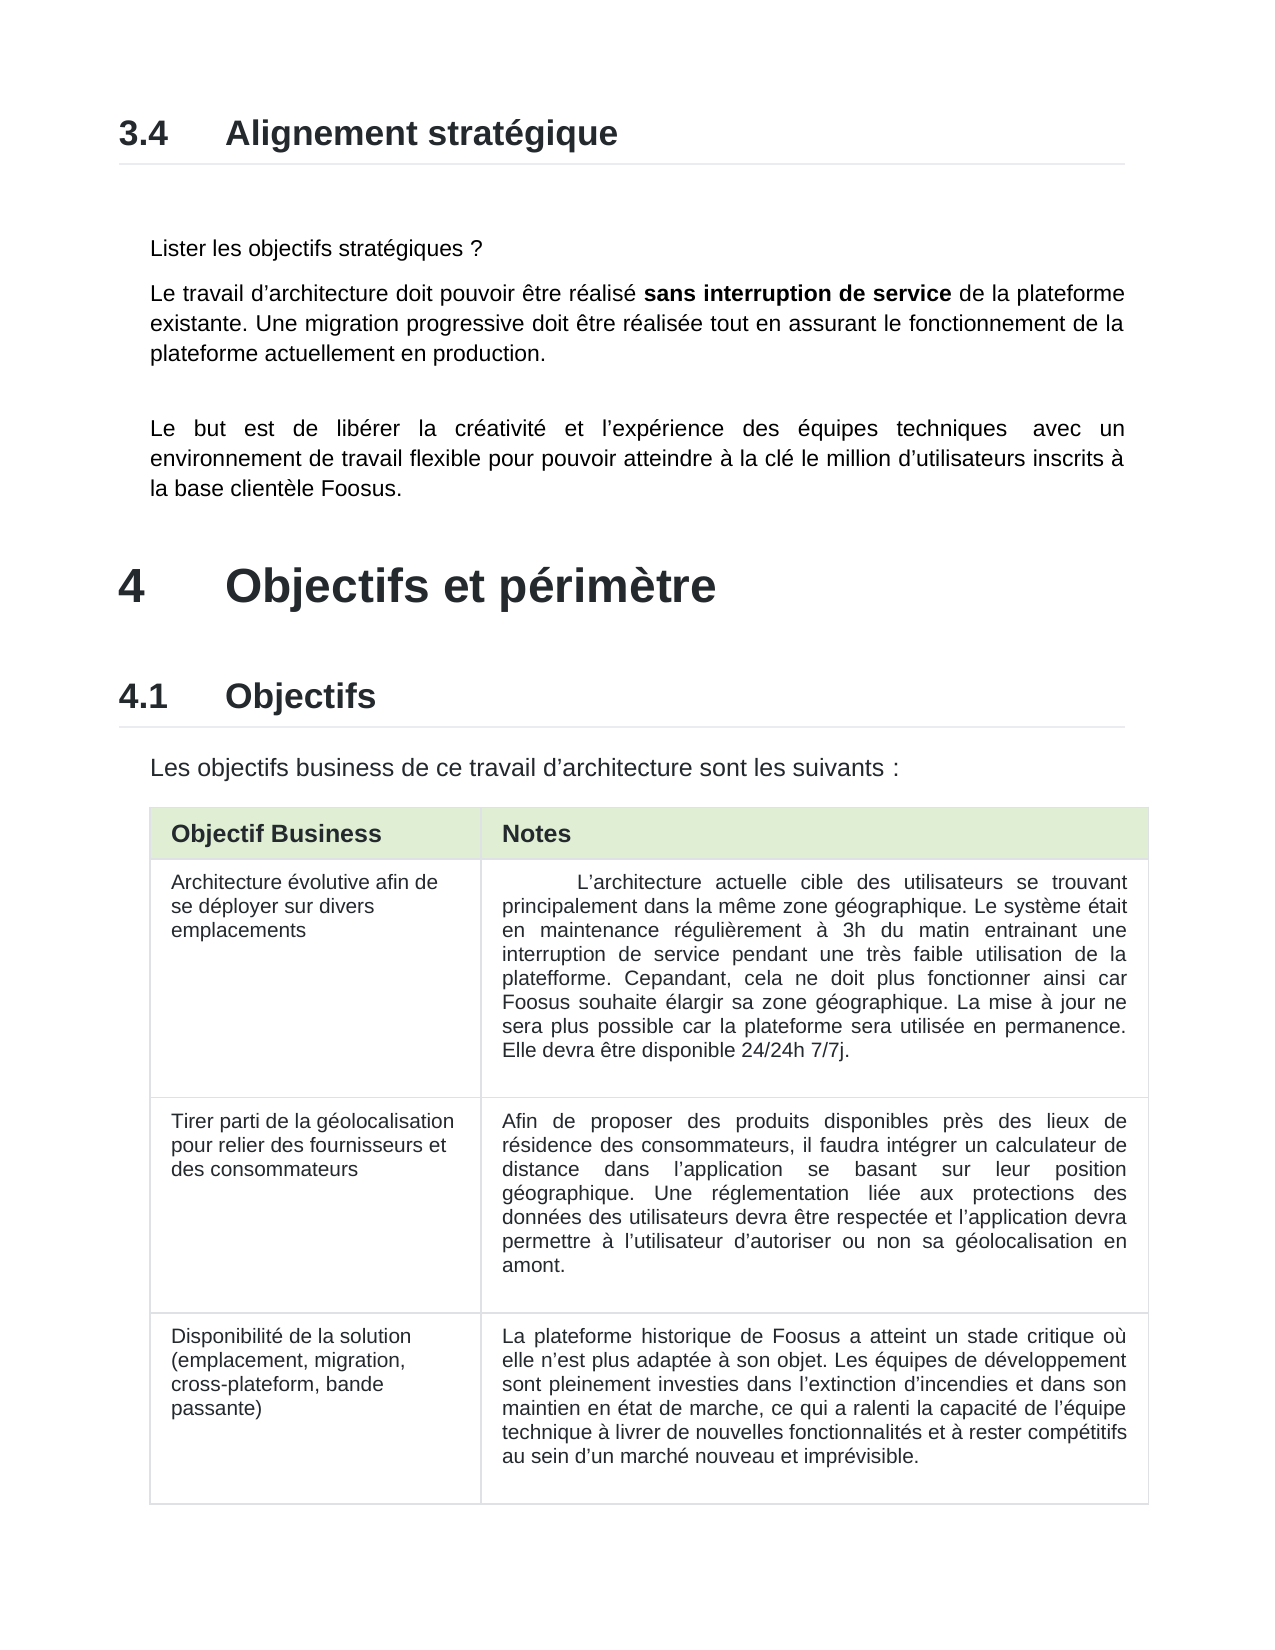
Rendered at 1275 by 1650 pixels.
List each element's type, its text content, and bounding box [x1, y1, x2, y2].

table_cell Tirer parti de la géolocalisation pour relier des fournisseurs et des consommateurs [151, 1098, 480, 1312]
table_cell Disponibilité de la solution (emplacement, migration, cross-plateform, bande passante) [151, 1314, 480, 1503]
text Le but est de libérer la créativité et l’expérience des équipes techniques avec un environnement de travail flexible pour pouvoir atteindre à la clé le million d’utilisateurs inscrits à la base clientèle Foosus. [150, 385, 1125, 502]
table_cell Afin de proposer des produits disponibles près des lieux de résidence des consommateurs, il faudra intégrer un calculateur de distance dans l’application se basant sur leur position géographique. Une réglementation liée aux protections des données des utilisateurs devra être respectée et l’application devra permettre à l’utilisateur d’autoriser ou non sa géolocalisation en amont. [482, 1098, 1148, 1312]
table_cell La plateforme historique de Foosus a atteint un stade critique où elle n’est plus adaptée à son objet. Les équipes de développement sont pleinement investies dans l’extinction d’incendies et dans son maintien en état de marche, ce qui a ralenti la capacité de l’équipe technique à livrer de nouvelles fonctionnalités et à rester compétitifs au sein d’un marché nouveau et imprévisible. [482, 1314, 1148, 1503]
table_cell Architecture évolutive afin de se déployer sur divers emplacements [151, 860, 480, 1097]
table_header Objectif Business [151, 808, 480, 858]
subtitle Objectifs et périmètre [119, 558, 1125, 613]
table_header Notes [482, 808, 1148, 858]
text Lister les objectifs stratégiques ? [150, 235, 1125, 261]
text Le travail d’architecture doit pouvoir être réalisé sans interruption de service de la plateforme existante. Une migration progressive doit être réalisée tout en assurant le fonctionnement de la plateforme actuellement en production. [150, 279, 1125, 366]
text Les objectifs business de ce travail d’architecture sont les suivants : [150, 753, 1125, 782]
subtitle Objectifs [119, 675, 1125, 726]
table_cell L’architecture actuelle cible des utilisateurs se trouvant principalement dans la même zone géographique. Le système était en maintenance régulièrement à 3h du matin entrainant une interruption de service pendant une très faible utilisation de la platefforme. Cepandant, cela ne doit plus fonctionner ainsi car Foosus souhaite élargir sa zone géographique. La mise à jour ne sera plus possible car la plateforme sera utilisée en permanence. Elle devra être disponible 24/24h 7/7j. [482, 860, 1148, 1097]
subtitle Alignement stratégique [119, 112, 1125, 163]
